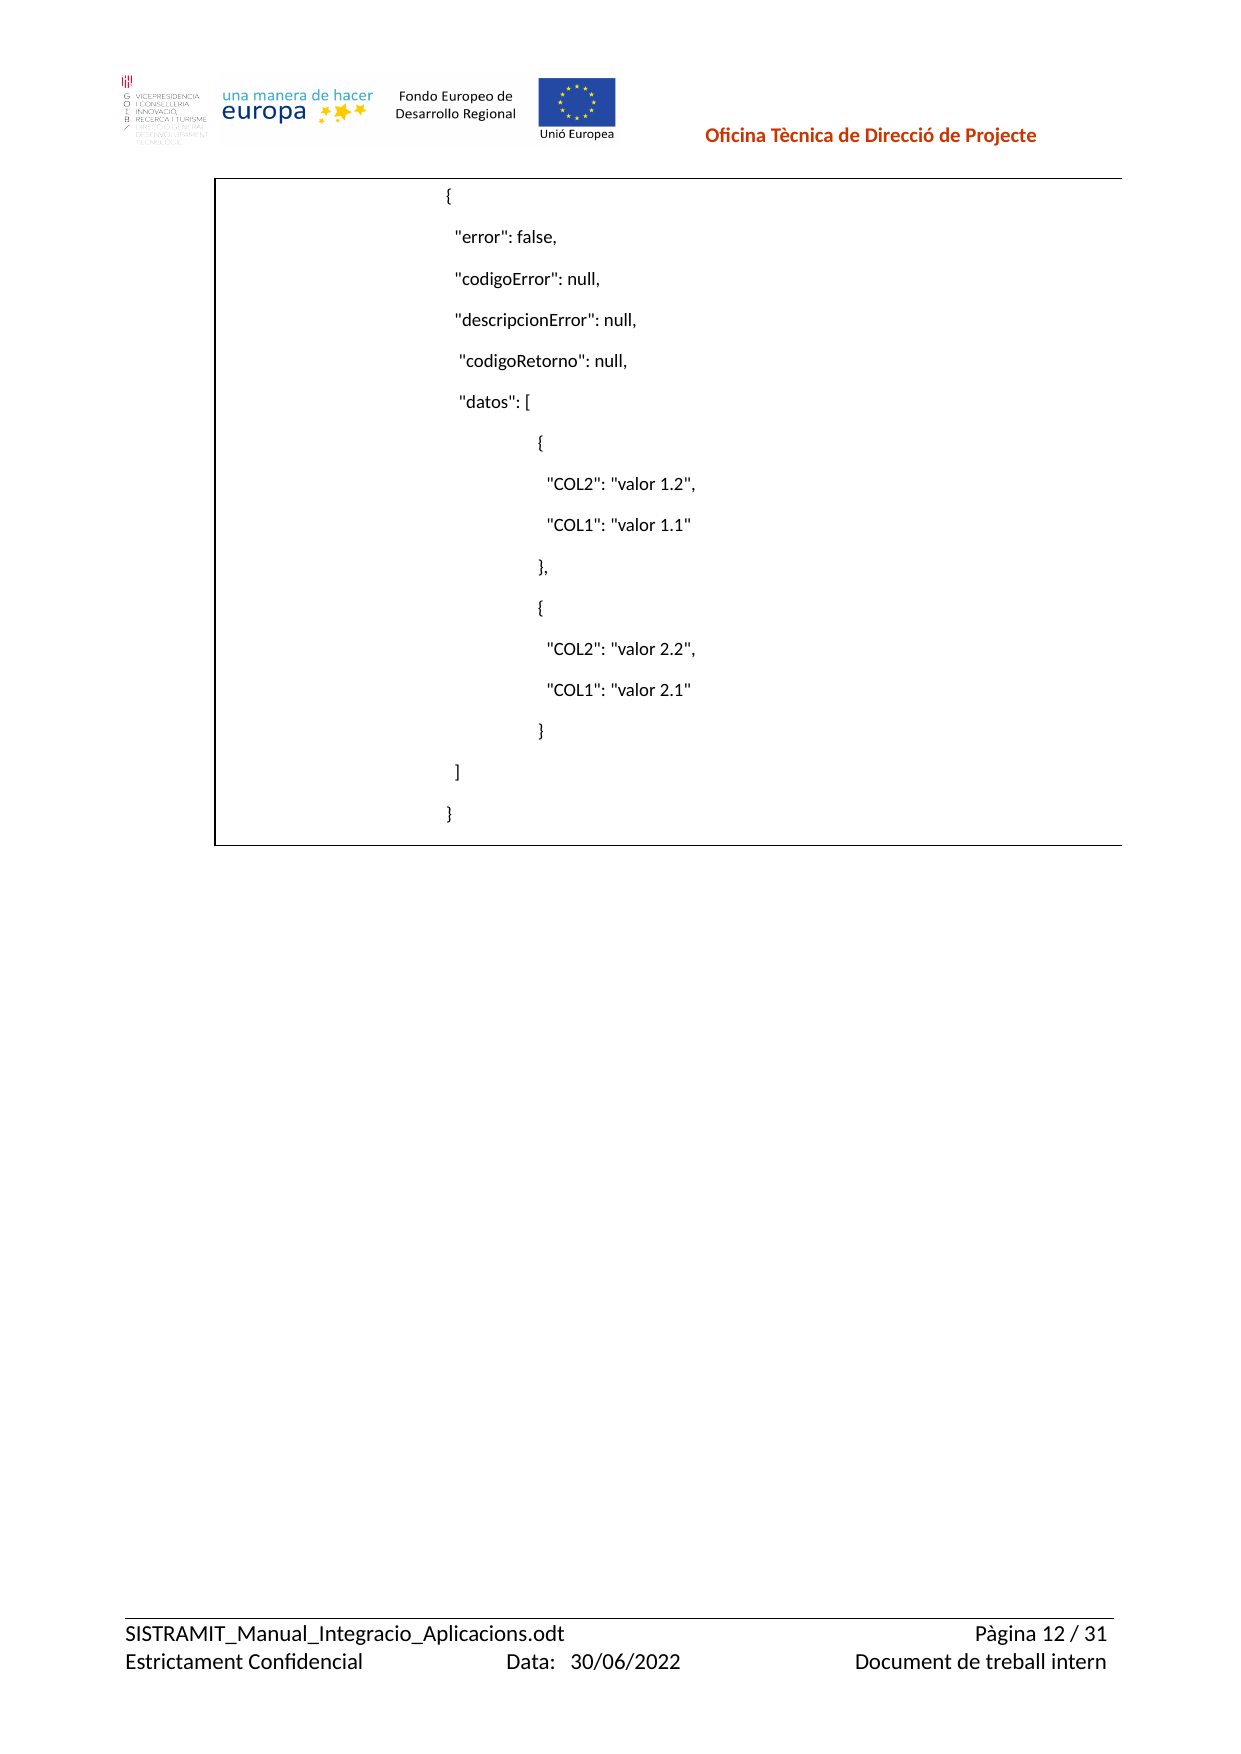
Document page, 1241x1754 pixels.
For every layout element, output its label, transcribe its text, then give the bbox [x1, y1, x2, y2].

table_cell { "error": false, "codigoError": null, "descripcionError": null, "codigoRetorno": null, "datos": [ { "COL2": "valor 1.2", "COL1": "valor 1.1" }, { "COL2": "valor 2.2", "COL1": "valor 2.1" } ] } [216, 179, 1122, 845]
picture [118, 73, 213, 147]
picture [219, 73, 621, 147]
